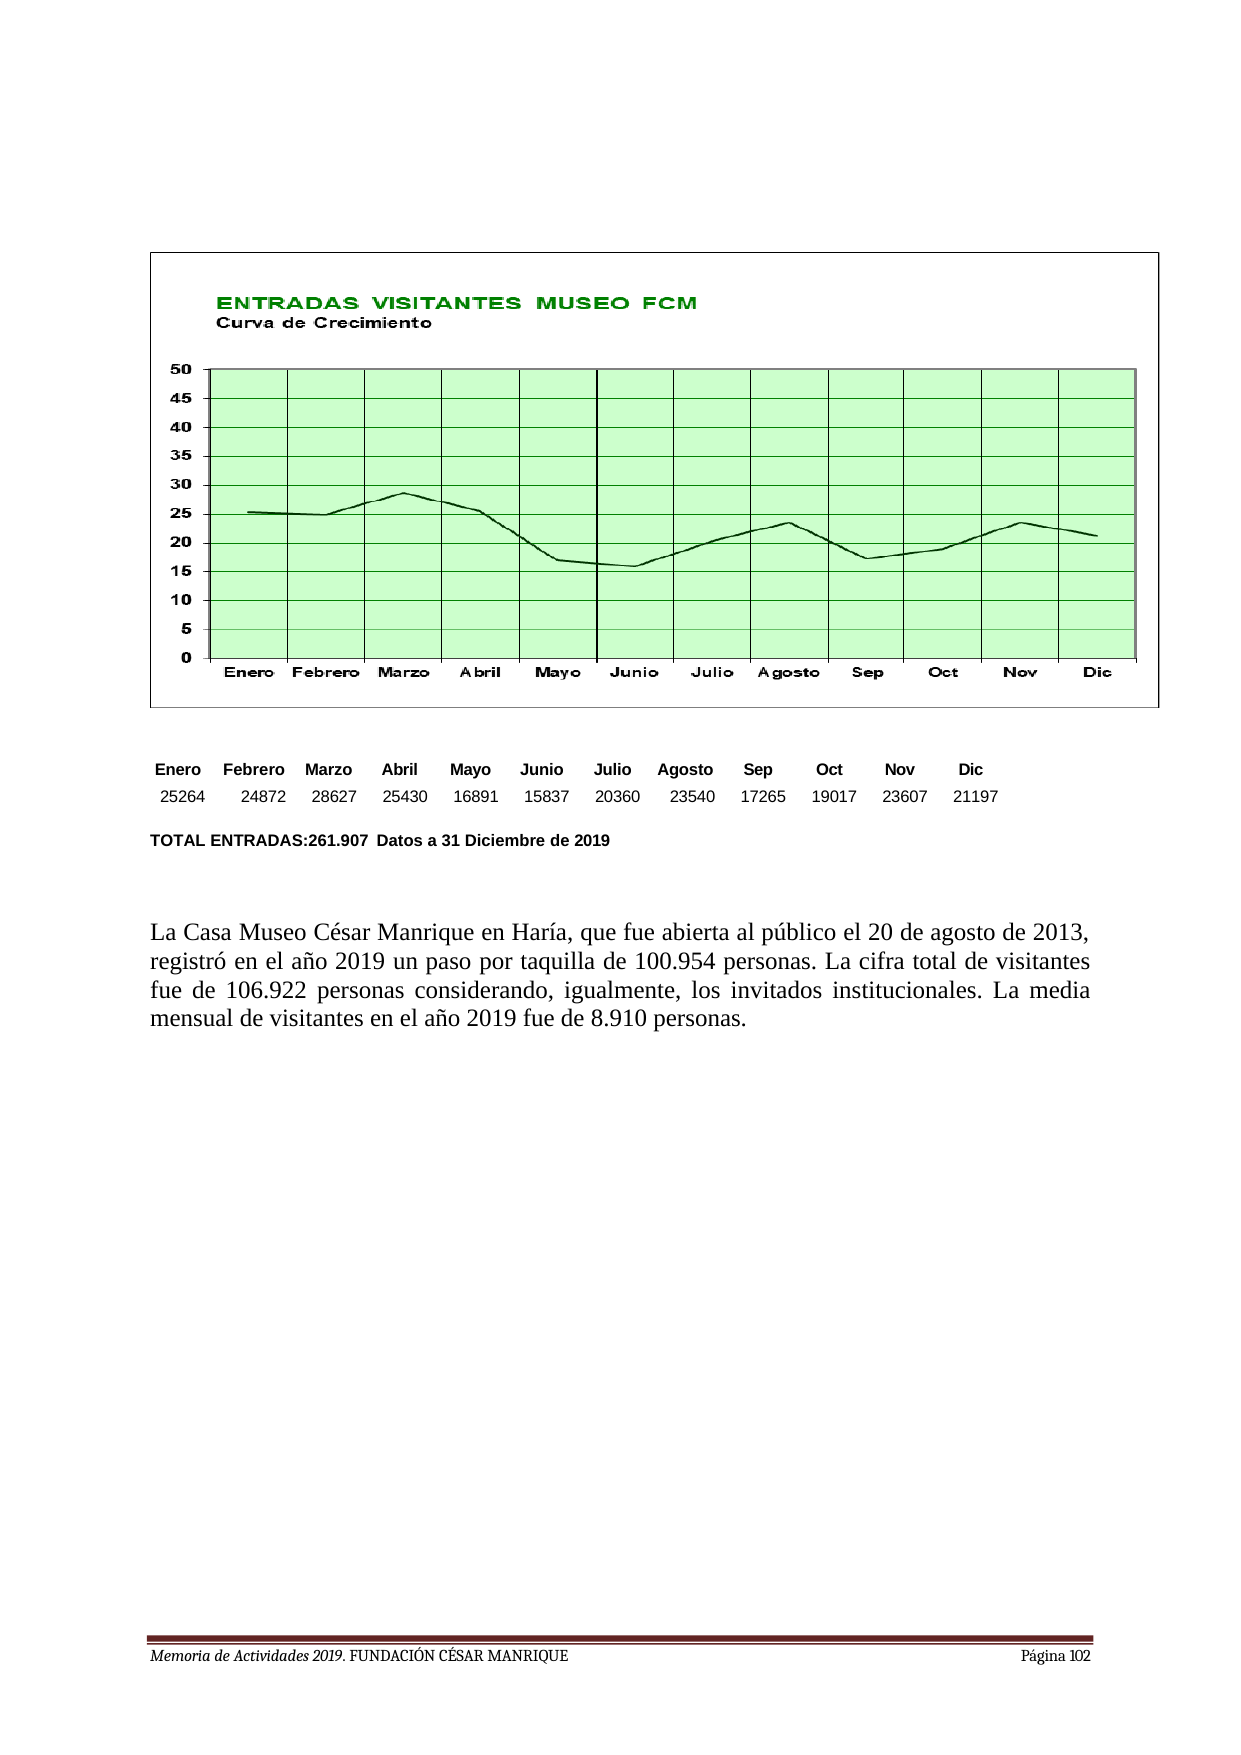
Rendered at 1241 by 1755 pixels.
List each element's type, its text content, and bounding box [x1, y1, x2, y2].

text TOTAL ENTRADAS:261.907 Datos a 31 Diciembre de 2019 [150, 831, 1167, 850]
text La Casa Museo César Manrique en Haría, que fue abierta al público el 20 de agosto de 2013, registró en el año 2019 un paso por taquilla de 100.954 personas. La cifra total de visitantes fue de 106.922 personas considerando, igualmente, los invitados institucionales. La media mensual de visitantes en el año 2019 fue de 8.910 personas. [150, 917, 1091, 1032]
text Enero Febrero Marzo Abril Mayo Junio Julio Agosto Sep Oct Nov Dic [154, 759, 1167, 778]
text 25264 24872 28627 25430 16891 15837 20360 23540 17265 19017 23607 21197 [160, 787, 1167, 806]
